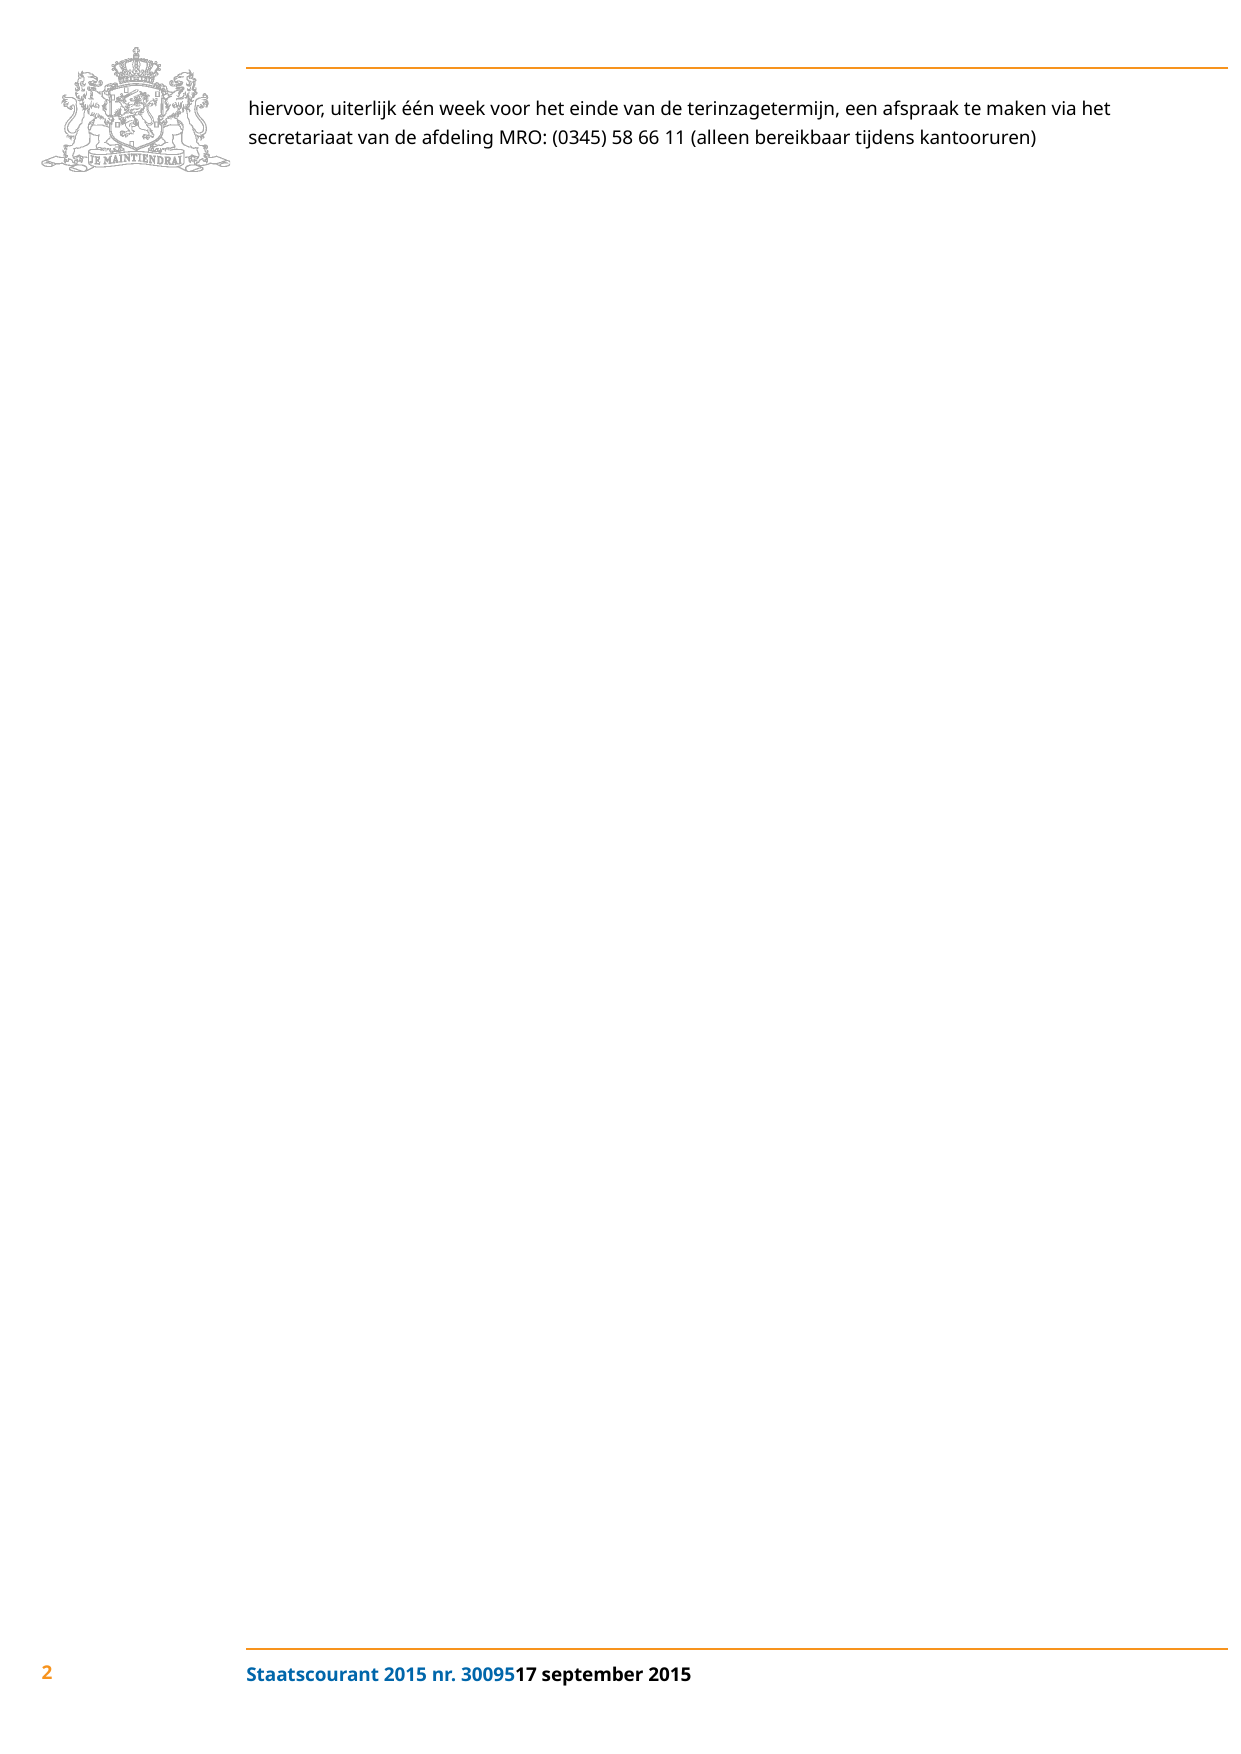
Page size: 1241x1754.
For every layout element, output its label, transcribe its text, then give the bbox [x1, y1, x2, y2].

text hiervoor, uiterlijk één week voor het einde van de terinzagetermijn, een afspraak te maken via het secretariaat van de afdeling MRO: (0345) 58 66 11 (alleen bereikbaar tijdens kantooruren) [248, 95, 1152, 150]
picture [41, 47, 231, 172]
